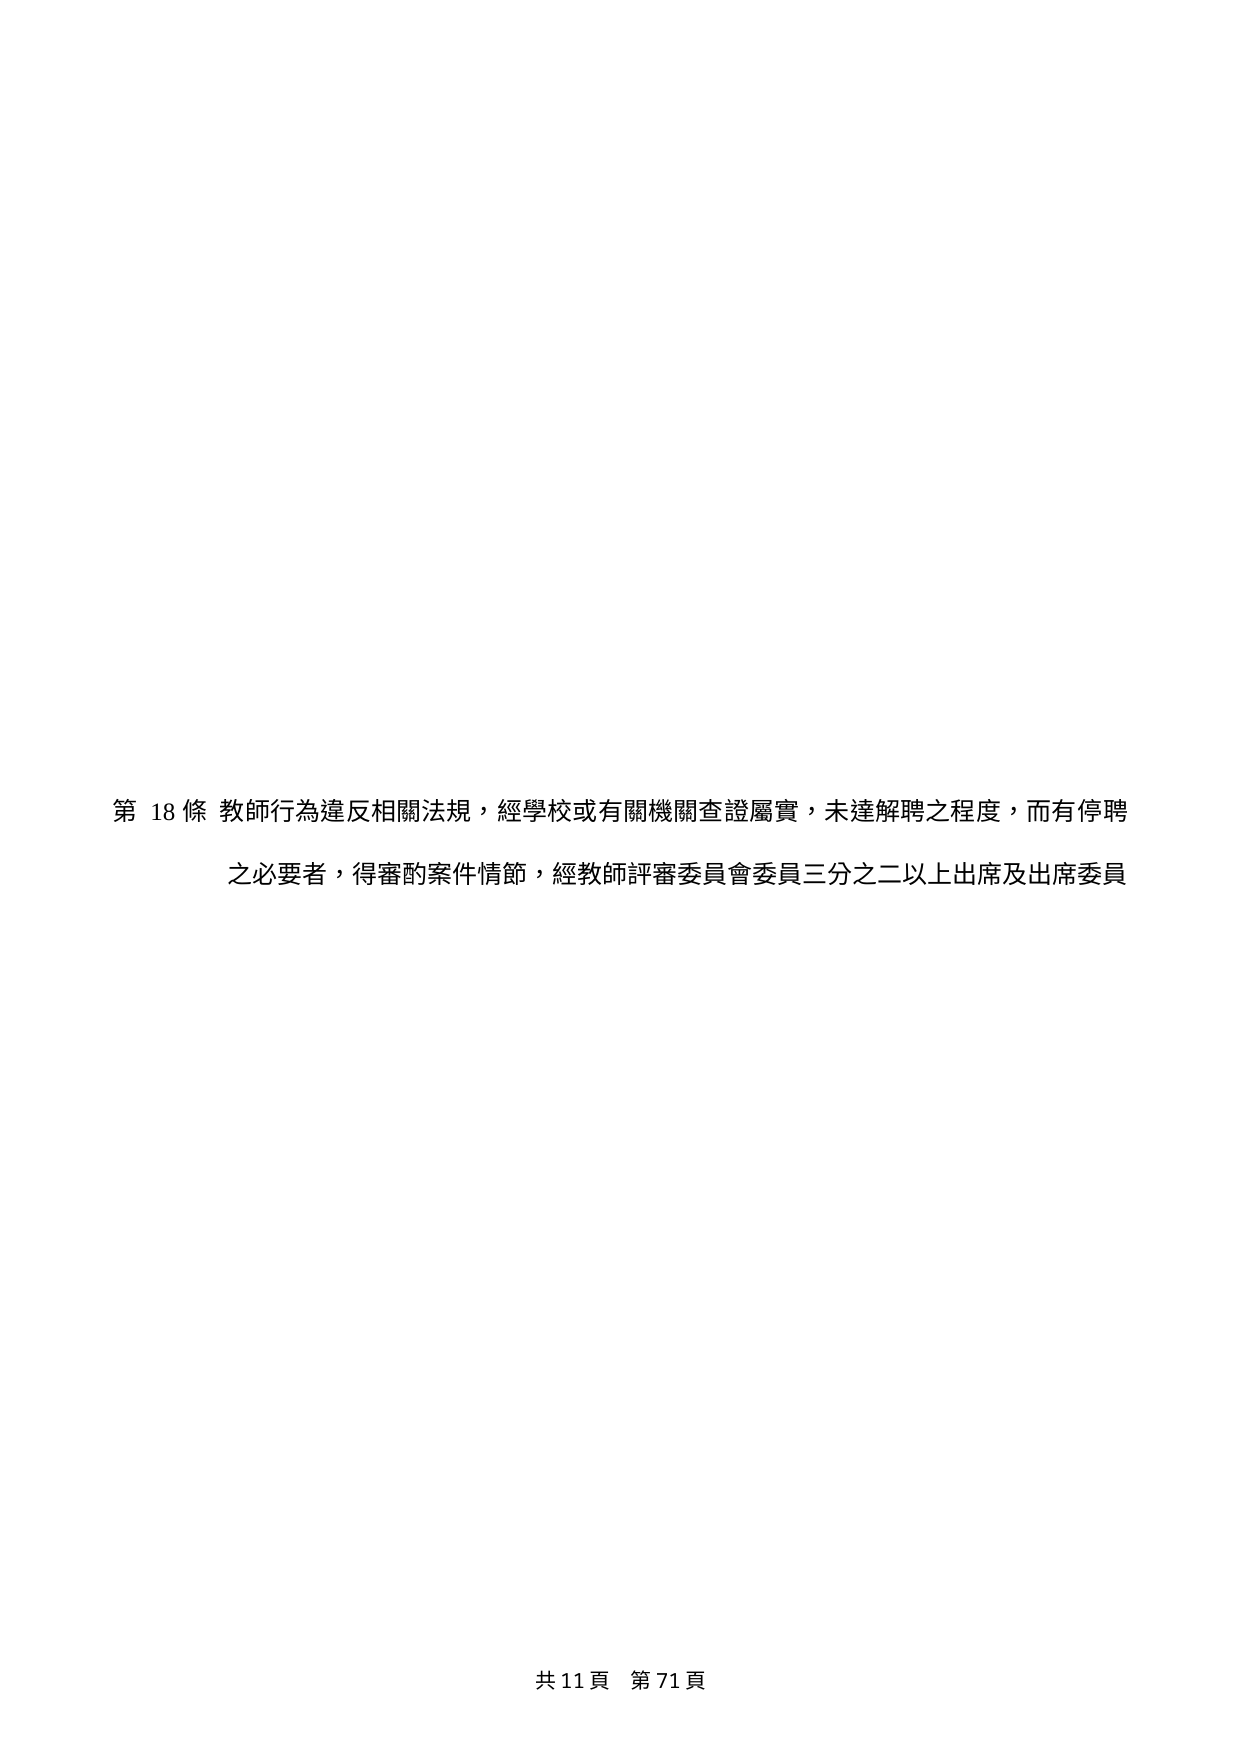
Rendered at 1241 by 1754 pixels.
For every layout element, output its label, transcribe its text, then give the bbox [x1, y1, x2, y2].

text 第 18 條 教師行為違反相關法規，經學校或有關機關查證屬實，未達解聘之程度，而有停聘之必要者，得審酌案件情節，經教師評審委員會委員三分之二以上出席及出席委員 [112, 768, 1128, 893]
